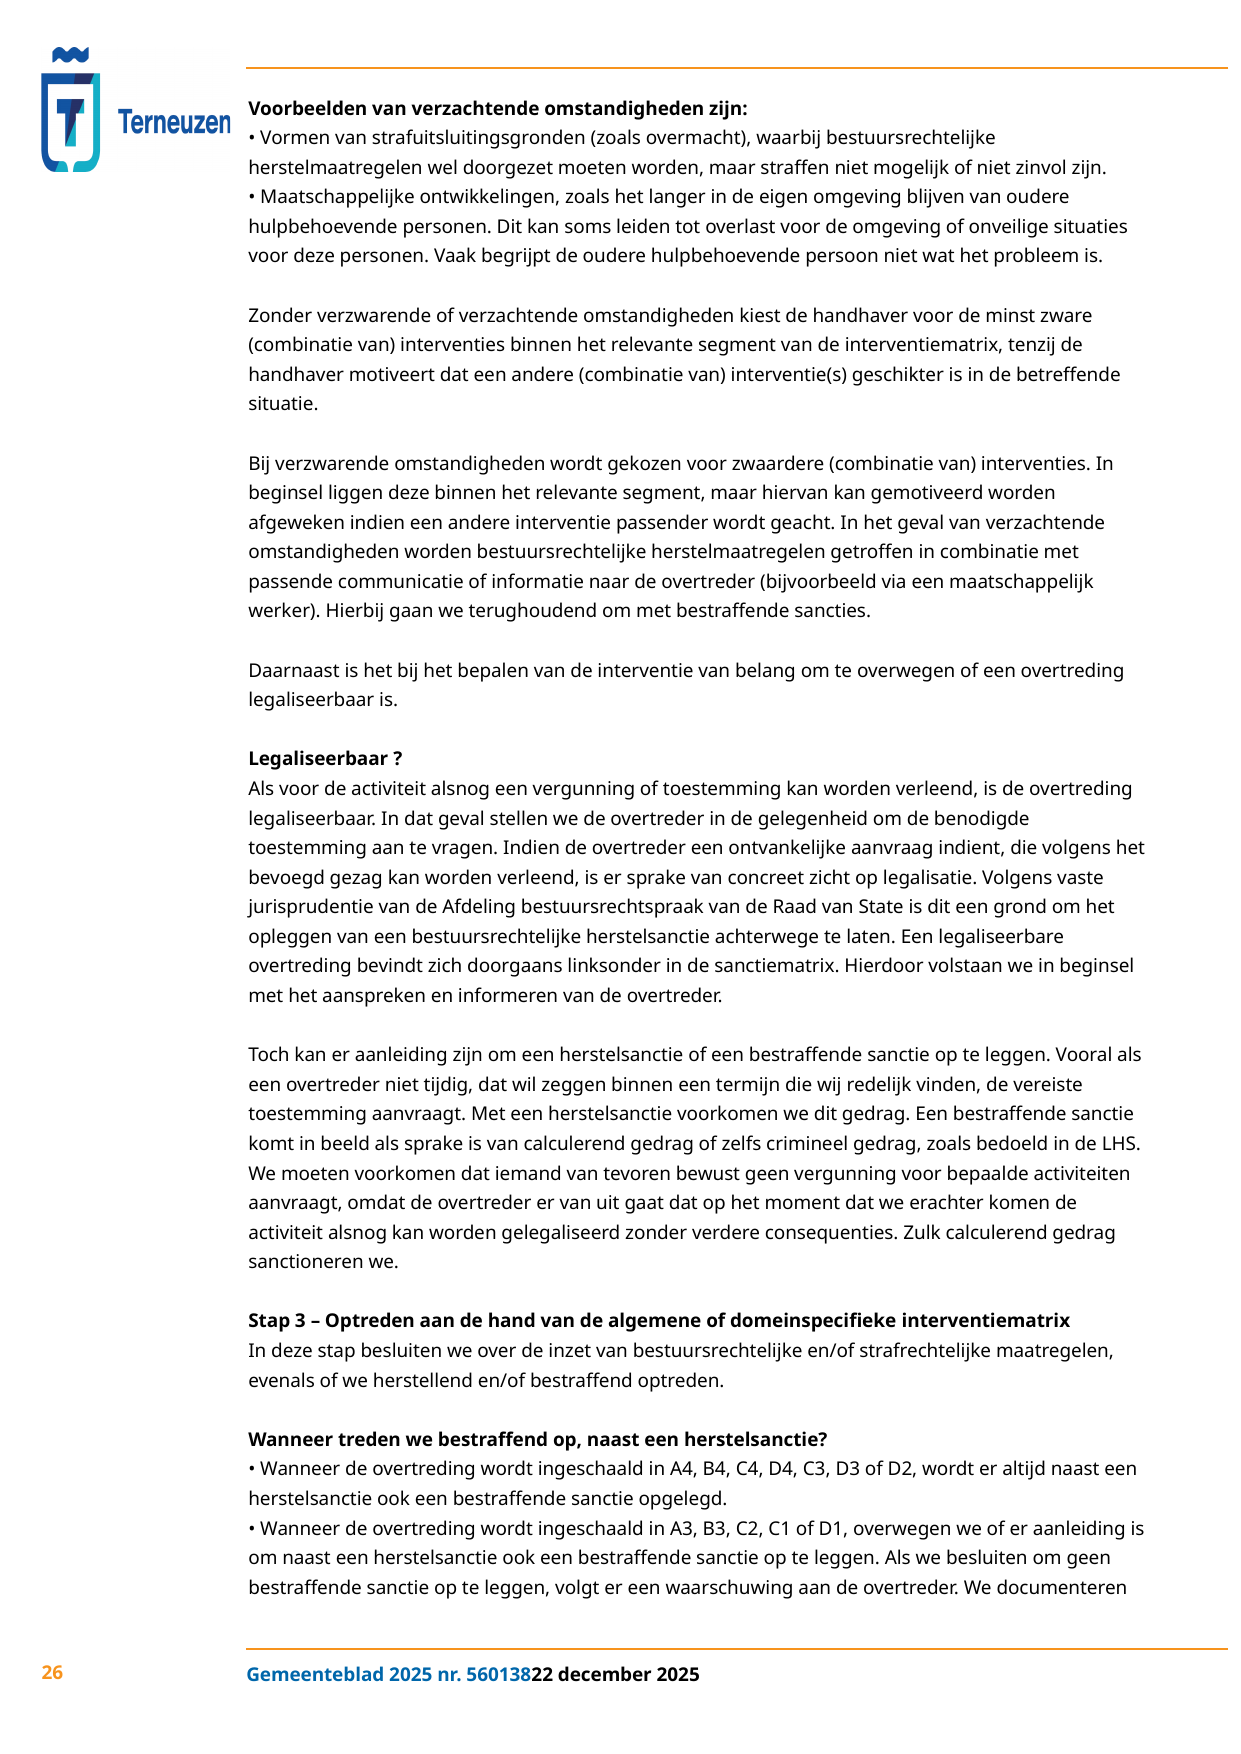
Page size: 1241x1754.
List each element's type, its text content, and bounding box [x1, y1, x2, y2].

picture [41, 47, 231, 172]
text • Maatschappelijke ontwikkelingen, zoals het langer in de eigen omgeving blijven van oudere hulpbehoevende personen. Dit kan soms leiden tot overlast voor de omgeving of onveilige situaties voor deze personen. Vaak begrijpt de oudere hulpbehoevende persoon niet wat het probleem is. [248, 183, 1152, 268]
text Legaliseerbaar ? [248, 746, 1152, 771]
text Daarnaast is het bij het bepalen van de interventie van belang om te overwegen of een overtreding legaliseerbaar is. [248, 657, 1152, 712]
text Voorbeelden van verzachtende omstandigheden zijn: [248, 95, 1152, 121]
text Stap 3 – Optreden aan de hand van de algemene of domeinspecifieke interventiematrix [248, 1308, 1152, 1333]
text Toch kan er aanleiding zijn om een herstelsanctie of een bestraffende sanctie op te leggen. Vooral als een overtreder niet tijdig, dat wil zeggen binnen een termijn die wij redelijk vinden, de vereiste toestemming aanvraagt. Met een herstelsanctie voorkomen we dit gedrag. Een bestraffende sanctie komt in beeld als sprake is van calculerend gedrag of zelfs crimineel gedrag, zoals bedoeld in de LHS. We moeten voorkomen dat iemand van tevoren bewust geen vergunning voor bepaalde activiteiten aanvraagt, omdat de overtreder er van uit gaat dat op het moment dat we erachter komen de activiteit alsnog kan worden gelegaliseerd zonder verdere consequenties. Zulk calculerend gedrag sanctioneren we. [248, 1041, 1152, 1274]
text • Wanneer de overtreding wordt ingeschaald in A3, B3, C2, C1 of D1, overwegen we of er aanleiding is om naast een herstelsanctie ook een bestraffende sanctie op te leggen. Als we besluiten om geen bestraffende sanctie op te leggen, volgt er een waarschuwing aan de overtreder. We documenteren [248, 1515, 1152, 1600]
text • Vormen van strafuitsluitingsgronden (zoals overmacht), waarbij bestuursrechtelijke herstelmaatregelen wel doorgezet moeten worden, maar straffen niet mogelijk of niet zinvol zijn. [248, 124, 1152, 180]
text Wanneer treden we bestraffend op, naast een herstelsanctie? [248, 1426, 1152, 1452]
text Bij verzwarende omstandigheden wordt gekozen voor zwaardere (combinatie van) interventies. In beginsel liggen deze binnen het relevante segment, maar hiervan kan gemotiveerd worden afgeweken indien een andere interventie passender wordt geacht. In het geval van verzachtende omstandigheden worden bestuursrechtelijke herstelmaatregelen getroffen in combinatie met passende communicatie of informatie naar de overtreder (bijvoorbeeld via een maatschappelijk werker). Hierbij gaan we terughoudend om met bestraffende sancties. [248, 450, 1152, 623]
text Als voor de activiteit alsnog een vergunning of toestemming kan worden verleend, is de overtreding legaliseerbaar. In dat geval stellen we de overtreder in de gelegenheid om de benodigde toestemming aan te vragen. Indien de overtreder een ontvankelijke aanvraag indient, die volgens het bevoegd gezag kan worden verleend, is er sprake van concreet zicht op legalisatie. Volgens vaste jurisprudentie van de Afdeling bestuursrechtspraak van de Raad van State is dit een grond om het opleggen van een bestuursrechtelijke herstelsanctie achterwege te laten. Een legaliseerbare overtreding bevindt zich doorgaans linksonder in de sanctiematrix. Hierdoor volstaan we in beginsel met het aanspreken en informeren van de overtreder. [248, 775, 1152, 1008]
text • Wanneer de overtreding wordt ingeschaald in A4, B4, C4, D4, C3, D3 of D2, wordt er altijd naast een herstelsanctie ook een bestraffende sanctie opgelegd. [248, 1456, 1152, 1511]
text In deze stap besluiten we over de inzet van bestuursrechtelijke en/of strafrechtelijke maatregelen, evenals of we herstellend en/of bestraffend optreden. [248, 1337, 1152, 1393]
text Zonder verzwarende of verzachtende omstandigheden kiest de handhaver voor de minst zware (combinatie van) interventies binnen het relevante segment van de interventiematrix, tenzij de handhaver motiveert dat een andere (combinatie van) interventie(s) geschikter is in de betreffende situatie. [248, 302, 1152, 416]
